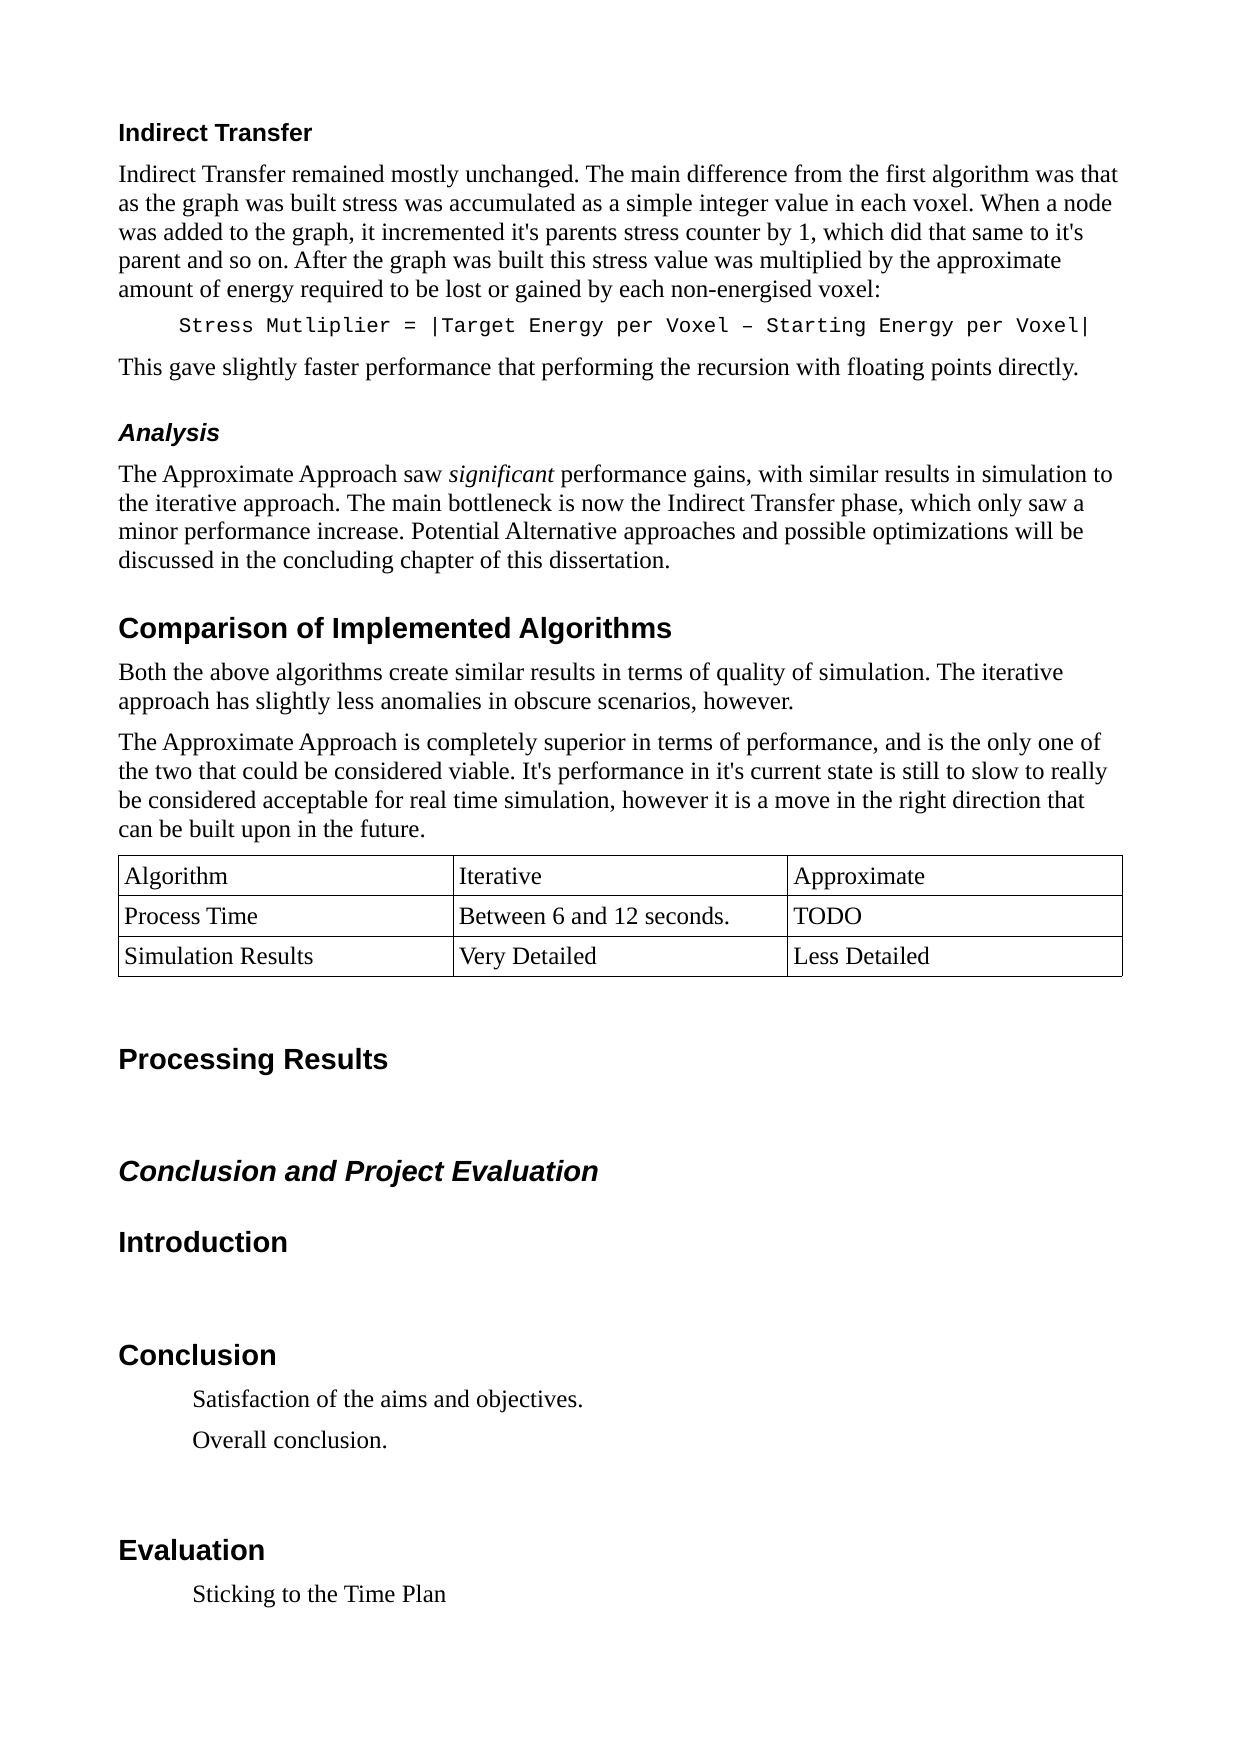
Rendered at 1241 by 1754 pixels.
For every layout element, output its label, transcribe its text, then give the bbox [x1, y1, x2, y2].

table_cell Between 6 and 12 seconds. [454, 896, 787, 936]
subtitle Indirect Transfer [118, 118, 1122, 147]
text The Approximate Approach is completely superior in terms of performance, and is the only one of the two that could be considered viable. It's performance in it's current state is still to slow to really be considered acceptable for real time simulation, however it is a move in the right direction that can be built upon in the future. [118, 727, 1122, 842]
subtitle Processing Results [118, 1042, 1122, 1076]
text This gave slightly faster performance that performing the recursion with floating points directly. [118, 352, 1122, 380]
table_header Iterative [454, 856, 787, 895]
table_header Approximate [788, 856, 1122, 895]
subtitle Analysis [118, 418, 1122, 446]
subtitle Evaluation [118, 1533, 1122, 1566]
text Sticking to the Time Plan [118, 1579, 1122, 1607]
text Overall conclusion. [118, 1425, 1122, 1454]
table_cell Less Detailed [788, 937, 1122, 976]
subtitle Comparison of Implemented Algorithms [118, 611, 1122, 645]
table_cell Very Detailed [454, 937, 787, 976]
text Stress Mutliplier = |Target Energy per Voxel – Starting Energy per Voxel| [148, 315, 1122, 339]
subtitle Conclusion and Project Evaluation [118, 1154, 1122, 1188]
table_cell TODO [788, 896, 1122, 936]
table_cell Simulation Results [119, 937, 453, 976]
text Indirect Transfer remained mostly unchanged. The main difference from the first algorithm was that as the graph was built stress was accumulated as a simple integer value in each voxel. When a node was added to the graph, it incremented it's parents stress counter by 1, which did that same to it's parent and so on. After the graph was built this stress value was multiplied by the approximate amount of energy required to be lost or gained by each non-energised voxel: [118, 159, 1122, 303]
text Satisfaction of the aims and objectives. [118, 1384, 1122, 1413]
table_header Algorithm [119, 856, 453, 895]
text Both the above algorithms create similar results in terms of quality of simulation. The iterative approach has slightly less anomalies in obscure scenarios, however. [118, 657, 1122, 715]
table_cell Process Time [119, 896, 453, 936]
text The Approximate Approach saw significant performance gains, with similar results in simulation to the iterative approach. The main bottleneck is now the Indirect Transfer phase, which only saw a minor performance increase. Potential Alternative approaches and possible optimizations will be discussed in the concluding chapter of this dissertation. [118, 459, 1122, 574]
subtitle Introduction [118, 1226, 1122, 1259]
subtitle Conclusion [118, 1338, 1122, 1371]
